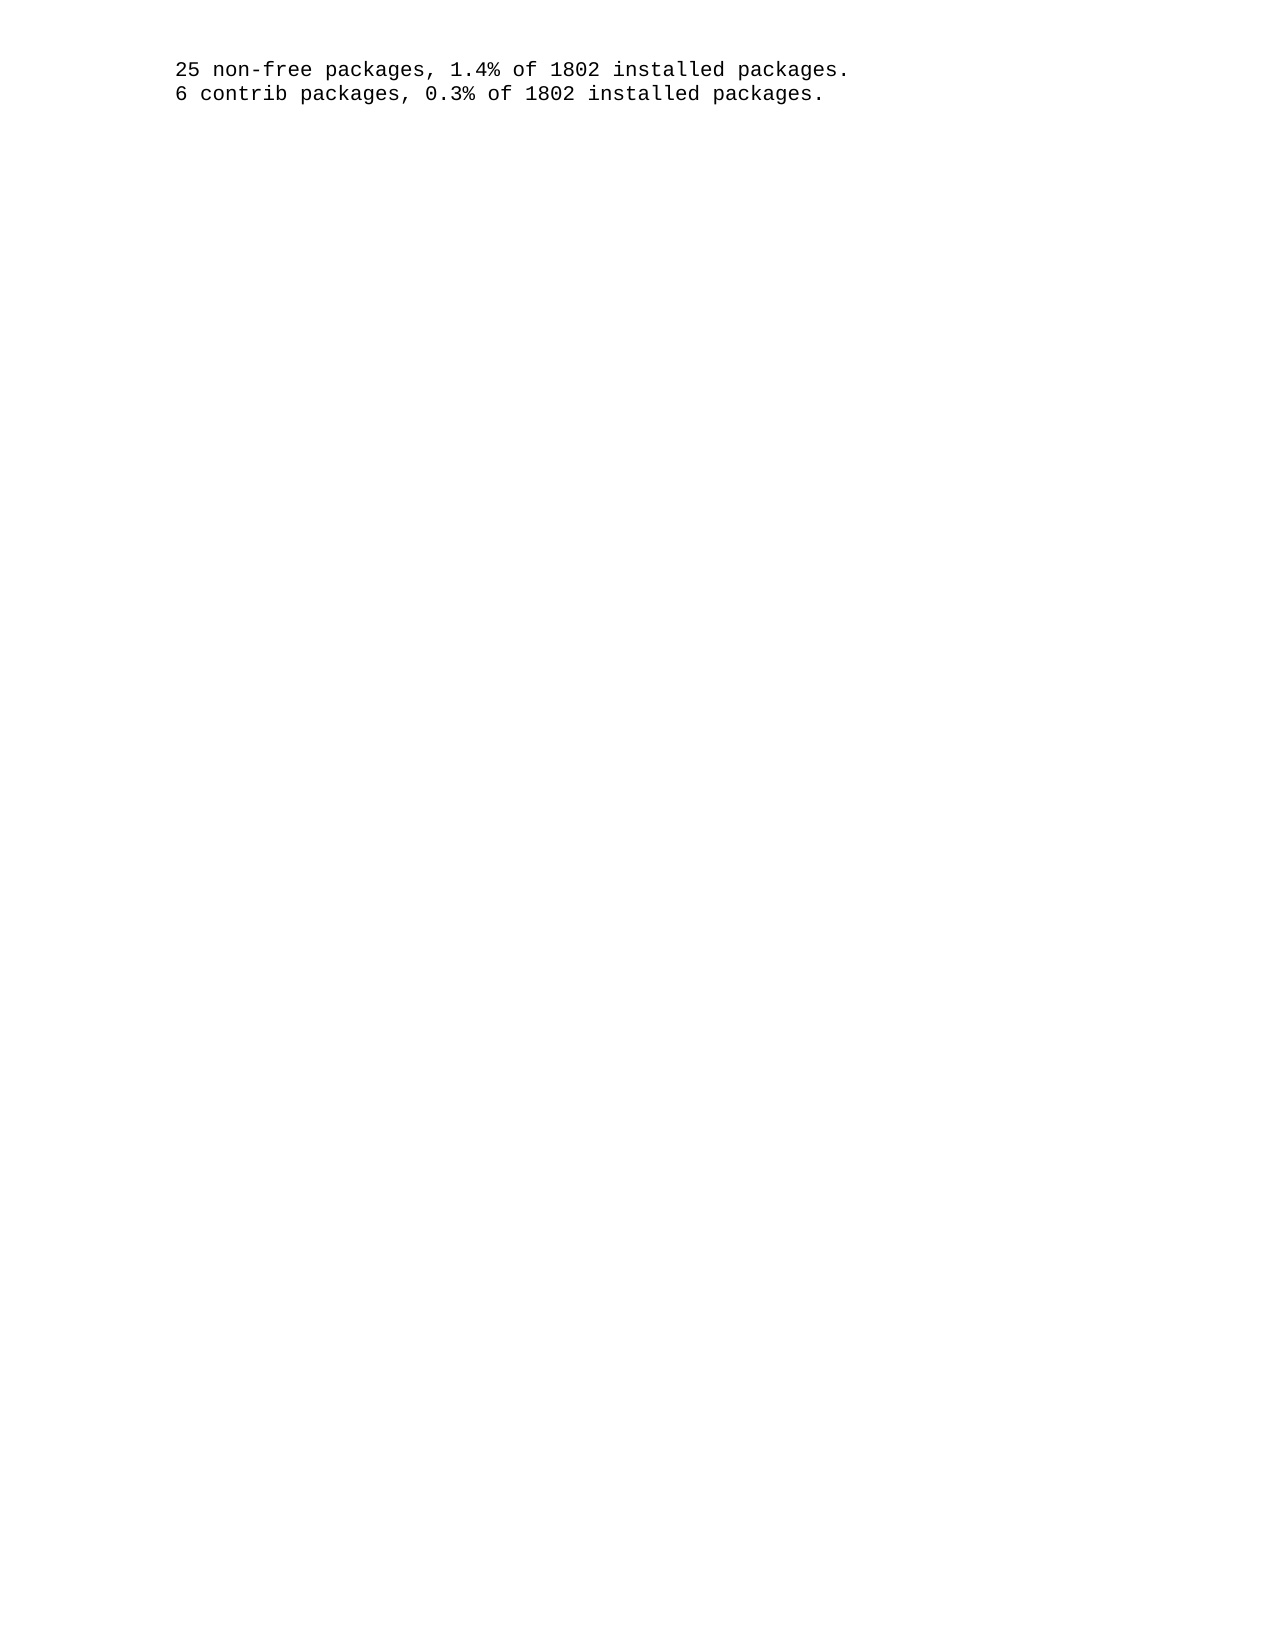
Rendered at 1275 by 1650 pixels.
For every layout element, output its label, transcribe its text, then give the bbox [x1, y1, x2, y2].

text 6 contrib packages, 0.3% of 1802 installed packages. [150, 83, 1125, 106]
text 25 non-free packages, 1.4% of 1802 installed packages. [150, 59, 1125, 83]
